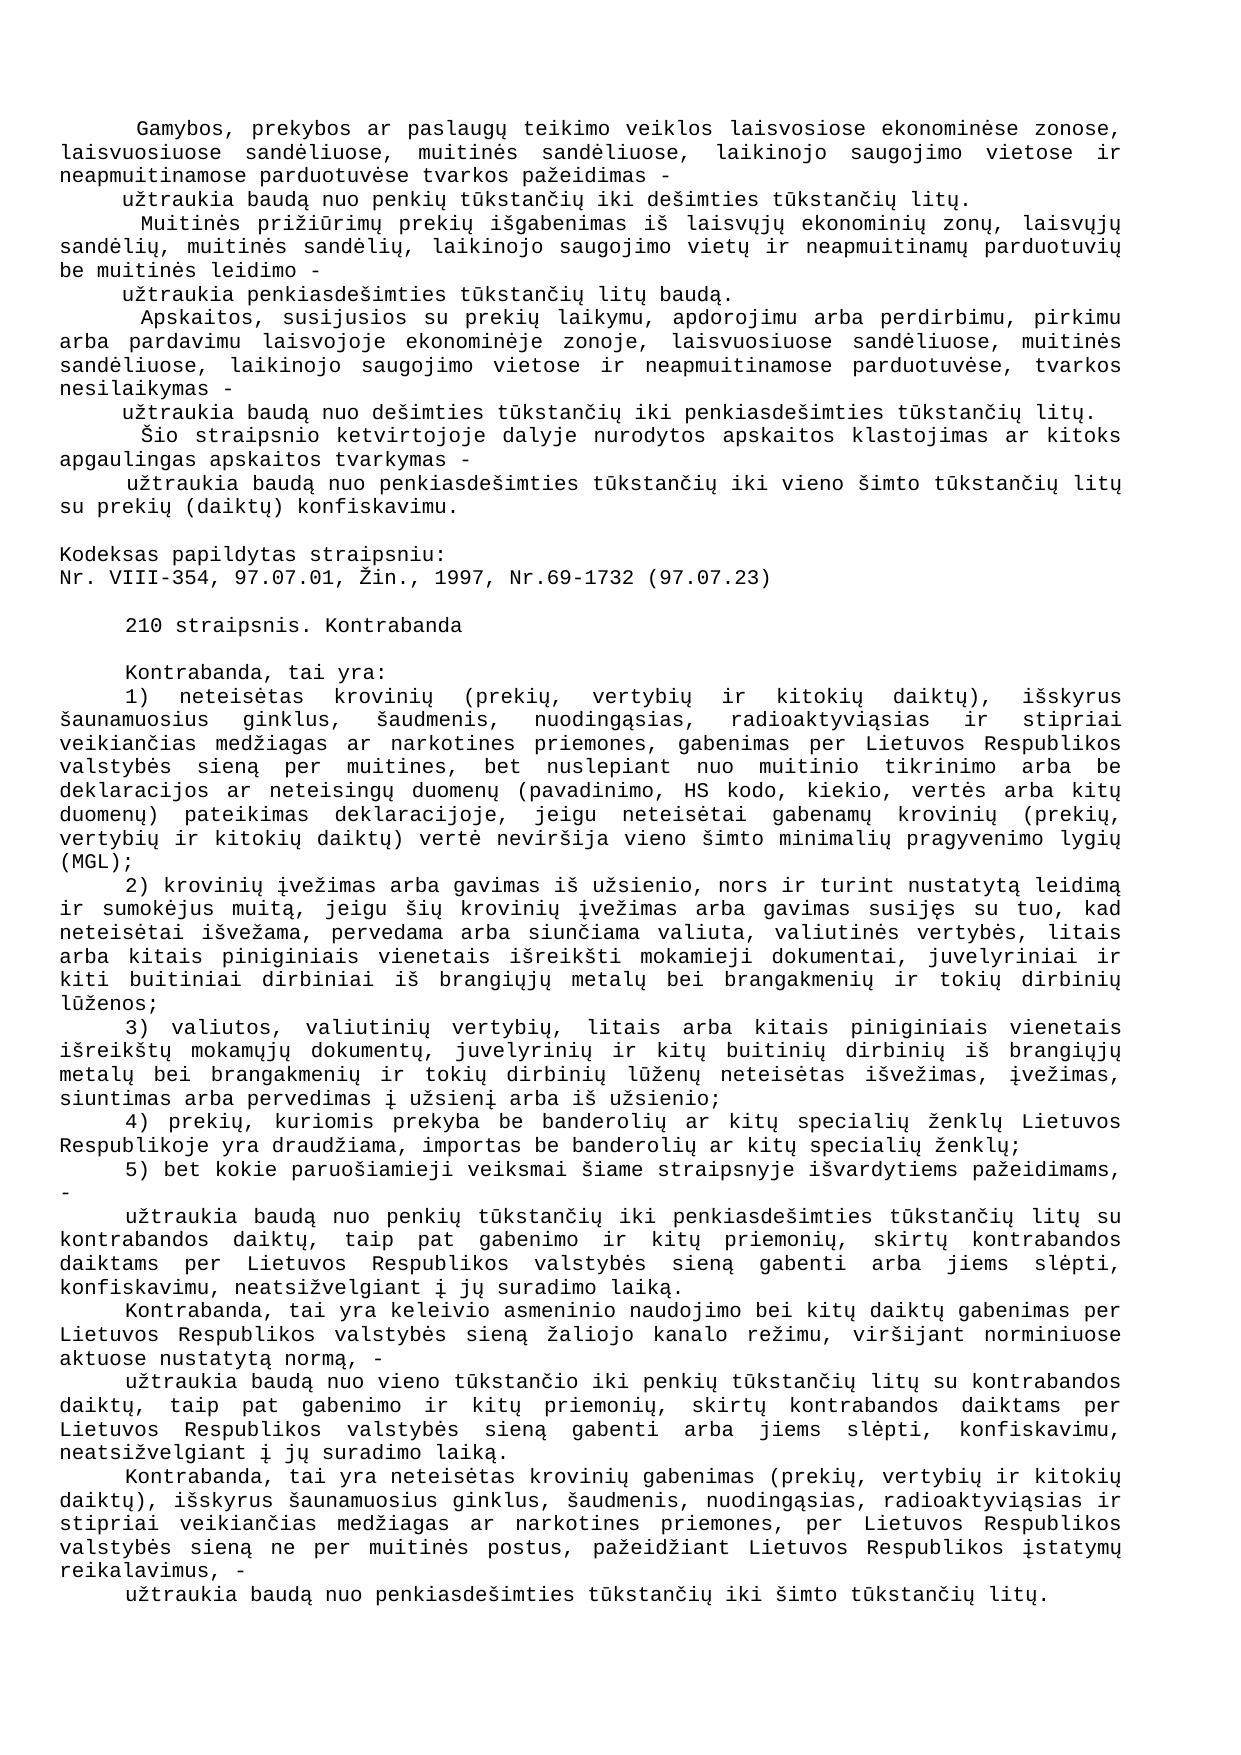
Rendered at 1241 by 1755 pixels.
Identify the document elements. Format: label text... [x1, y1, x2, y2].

text Muitinės prižiūrimų prekių išgabenimas iš laisvųjų ekonominių zonų, laisvųjų sandėlių, muitinės sandėlių, laikinojo saugojimo vietų ir neapmuitinamų parduotuvių be muitinės leidimo - [59, 213, 1122, 284]
text Apskaitos, susijusios su prekių laikymu, apdorojimu arba perdirbimu, pirkimu arba pardavimu laisvojoje ekonominėje zonoje, laisvuosiuose sandėliuose, muitinės sandėliuose, laikinojo saugojimo vietose ir neapmuitinamose parduotuvėse, tvarkos nesilaikymas - [59, 307, 1122, 402]
text Kontrabanda, tai yra neteisėtas krovinių gabenimas (prekių, vertybių ir kitokių daiktų), išskyrus šaunamuosius ginklus, šaudmenis, nuodingąsias, radioaktyviąsias ir stipriai veikiančias medžiagas ar narkotines priemones, per Lietuvos Respublikos valstybės sieną ne per muitinės postus, pažeidžiant Lietuvos Respublikos įstatymų reikalavimus, - [59, 1466, 1122, 1584]
text Šio straipsnio ketvirtojoje dalyje nurodytos apskaitos klastojimas ar kitoks apgaulingas apskaitos tvarkymas - [59, 426, 1122, 473]
text 5) bet kokie paruošiamieji veiksmai šiame straipsnyje išvardytiems pažeidimams, - [59, 1158, 1122, 1206]
text užtraukia baudą nuo penkiasdešimties tūkstančių iki šimto tūkstančių litų. [59, 1584, 1122, 1608]
text 1) neteisėtas krovinių (prekių, vertybių ir kitokių daiktų), išskyrus šaunamuosius ginklus, šaudmenis, nuodingąsias, radioaktyviąsias ir stipriai veikiančias medžiagas ar narkotines priemones, gabenimas per Lietuvos Respublikos valstybės sieną per muitines, bet nuslepiant nuo muitinio tikrinimo arba be deklaracijos ar neteisingų duomenų (pavadinimo, HS kodo, kiekio, vertės arba kitų duomenų) pateikimas deklaracijoje, jeigu neteisėtai gabenamų krovinių (prekių, vertybių ir kitokių daiktų) vertė neviršija vieno šimto minimalių pragyvenimo lygių (MGL); [59, 686, 1122, 875]
text 210 straipsnis. Kontrabanda [59, 615, 1122, 638]
text Kodeksas papildytas straipsniu: [59, 544, 1122, 567]
text užtraukia baudą nuo dešimties tūkstančių iki penkiasdešimties tūkstančių litų. [59, 402, 1122, 426]
text Gamybos, prekybos ar paslaugų teikimo veiklos laisvosiose ekonominėse zonose, laisvuosiuose sandėliuose, muitinės sandėliuose, laikinojo saugojimo vietose ir neapmuitinamose parduotuvėse tvarkos pažeidimas - [59, 118, 1122, 189]
text užtraukia penkiasdešimties tūkstančių litų baudą. [59, 284, 1122, 307]
text užtraukia baudą nuo penkių tūkstančių iki dešimties tūkstančių litų. [59, 189, 1122, 213]
text užtraukia baudą nuo vieno tūkstančio iki penkių tūkstančių litų su kontrabandos daiktų, taip pat gabenimo ir kitų priemonių, skirtų kontrabandos daiktams per Lietuvos Respublikos valstybės sieną gabenti arba jiems slėpti, konfiskavimu, neatsižvelgiant į jų suradimo laiką. [59, 1371, 1122, 1466]
text 3) valiutos, valiutinių vertybių, litais arba kitais piniginiais vienetais išreikštų mokamųjų dokumentų, juvelyrinių ir kitų buitinių dirbinių iš brangiųjų metalų bei brangakmenių ir tokių dirbinių lūženų neteisėtas išvežimas, įvežimas, siuntimas arba pervedimas į užsienį arba iš užsienio; [59, 1017, 1122, 1111]
text Kontrabanda, tai yra keleivio asmeninio naudojimo bei kitų daiktų gabenimas per Lietuvos Respublikos valstybės sieną žaliojo kanalo režimu, viršijant norminiuose aktuose nustatytą normą, - [59, 1300, 1122, 1371]
text 4) prekių, kuriomis prekyba be banderolių ar kitų specialių ženklų Lietuvos Respublikoje yra draudžiama, importas be banderolių ar kitų specialių ženklų; [59, 1111, 1122, 1158]
text Kontrabanda, tai yra: [59, 662, 1122, 686]
text užtraukia baudą nuo penkiasdešimties tūkstančių iki vieno šimto tūkstančių litų su prekių (daiktų) konfiskavimu. [59, 473, 1122, 520]
text užtraukia baudą nuo penkių tūkstančių iki penkiasdešimties tūkstančių litų su kontrabandos daiktų, taip pat gabenimo ir kitų priemonių, skirtų kontrabandos daiktams per Lietuvos Respublikos valstybės sieną gabenti arba jiems slėpti, konfiskavimu, neatsižvelgiant į jų suradimo laiką. [59, 1206, 1122, 1300]
text 2) krovinių įvežimas arba gavimas iš užsienio, nors ir turint nustatytą leidimą ir sumokėjus muitą, jeigu šių krovinių įvežimas arba gavimas susijęs su tuo, kad neteisėtai išvežama, pervedama arba siunčiama valiuta, valiutinės vertybės, litais arba kitais piniginiais vienetais išreikšti mokamieji dokumentai, juvelyriniai ir kiti buitiniai dirbiniai iš brangiųjų metalų bei brangakmenių ir tokių dirbinių lūženos; [59, 875, 1122, 1017]
text Nr. VIII-354, 97.07.01, Žin., 1997, Nr.69-1732 (97.07.23) [59, 567, 1122, 591]
